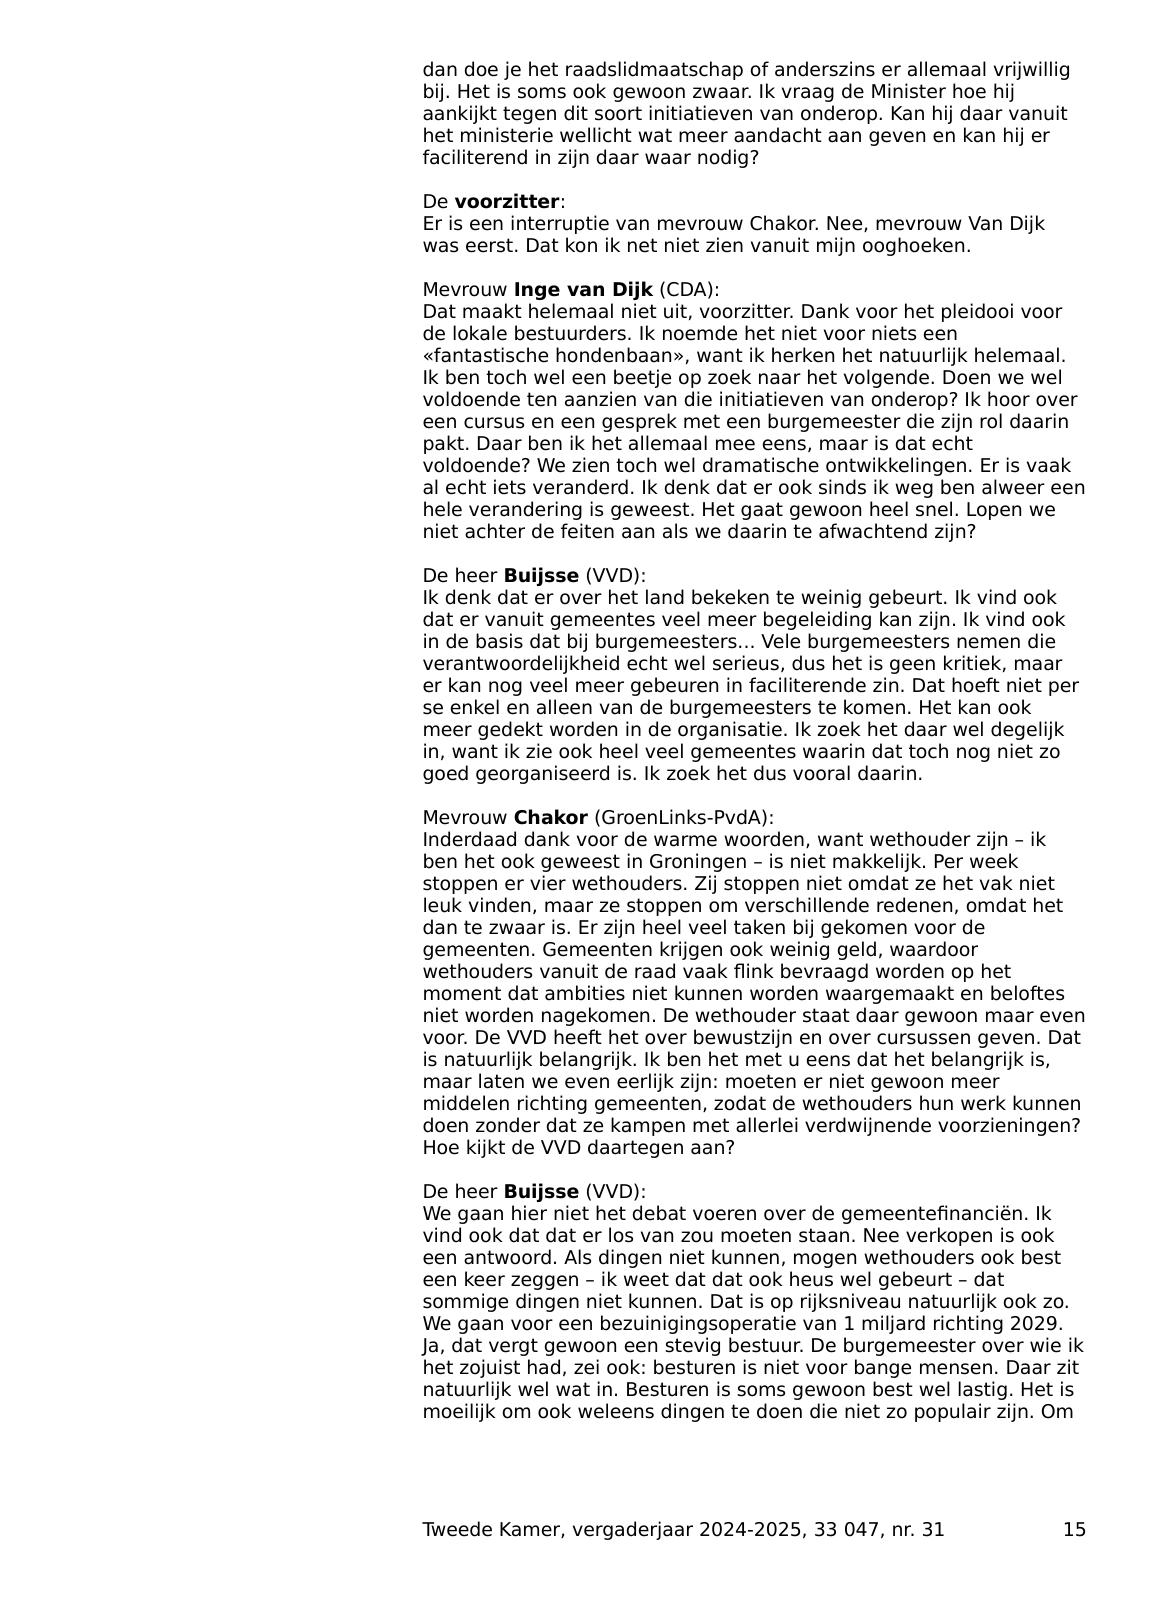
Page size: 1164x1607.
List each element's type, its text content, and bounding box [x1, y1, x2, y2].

text De voorzitter: [422, 191, 1087, 213]
text We gaan hier niet het debat voeren over de gemeentefinanciën. Ik vind ook dat dat er los van zou moeten staan. Nee verkopen is ook een antwoord. Als dingen niet kunnen, mogen wethouders ook best een keer zeggen – ik weet dat dat ook heus wel gebeurt – dat sommige dingen niet kunnen. Dat is op rijksniveau natuurlijk ook zo. We gaan voor een bezuinigingsoperatie van 1 miljard richting 2029. Ja, dat vergt gewoon een stevig bestuur. De burgemeester over wie ik het zojuist had, zei ook: besturen is niet voor bange mensen. Daar zit natuurlijk wel wat in. Besturen is soms gewoon best wel lastig. Het is moeilijk om ook weleens dingen te doen die niet zo populair zijn. Om [422, 1203, 1087, 1423]
text Inderdaad dank voor de warme woorden, want wethouder zijn – ik ben het ook geweest in Groningen – is niet makkelijk. Per week stoppen er vier wethouders. Zij stoppen niet omdat ze het vak niet leuk vinden, maar ze stoppen om verschillende redenen, omdat het dan te zwaar is. Er zijn heel veel taken bij gekomen voor de gemeenten. Gemeenten krijgen ook weinig geld, waardoor wethouders vanuit de raad vaak flink bevraagd worden op het moment dat ambities niet kunnen worden waargemaakt en beloftes niet worden nagekomen. De wethouder staat daar gewoon maar even voor. De VVD heeft het over bewustzijn en over cursussen geven. Dat is natuurlijk belangrijk. Ik ben het met u eens dat het belangrijk is, maar laten we even eerlijk zijn: moeten er niet gewoon meer middelen richting gemeenten, zodat de wethouders hun werk kunnen doen zonder dat ze kampen met allerlei verdwijnende voorzieningen? Hoe kijkt de VVD daartegen aan? [422, 829, 1087, 1159]
text Mevrouw Chakor (GroenLinks-PvdA): [422, 807, 1087, 829]
text Mevrouw Inge van Dijk (CDA): [422, 279, 1087, 301]
text Er is een interruptie van mevrouw Chakor. Nee, mevrouw Van Dijk was eerst. Dat kon ik net niet zien vanuit mijn ooghoeken. [422, 213, 1087, 257]
text Dat maakt helemaal niet uit, voorzitter. Dank voor het pleidooi voor de lokale bestuurders. Ik noemde het niet voor niets een «fantastische hondenbaan», want ik herken het natuurlijk helemaal. Ik ben toch wel een beetje op zoek naar het volgende. Doen we wel voldoende ten aanzien van die initiatieven van onderop? Ik hoor over een cursus en een gesprek met een burgemeester die zijn rol daarin pakt. Daar ben ik het allemaal mee eens, maar is dat echt voldoende? We zien toch wel dramatische ontwikkelingen. Er is vaak al echt iets veranderd. Ik denk dat er ook sinds ik weg ben alweer een hele verandering is geweest. Het gaat gewoon heel snel. Lopen we niet achter de feiten aan als we daarin te afwachtend zijn? [422, 301, 1087, 543]
text De heer Buijsse (VVD): [422, 1181, 1087, 1203]
text De heer Buijsse (VVD): [422, 565, 1087, 587]
text dan doe je het raadslidmaatschap of anderszins er allemaal vrijwillig bij. Het is soms ook gewoon zwaar. Ik vraag de Minister hoe hij aankijkt tegen dit soort initiatieven van onderop. Kan hij daar vanuit het ministerie wellicht wat meer aandacht aan geven en kan hij er faciliterend in zijn daar waar nodig? [422, 59, 1087, 169]
text Ik denk dat er over het land bekeken te weinig gebeurt. Ik vind ook dat er vanuit gemeentes veel meer begeleiding kan zijn. Ik vind ook in de basis dat bij burgemeesters... Vele burgemeesters nemen die verantwoordelijkheid echt wel serieus, dus het is geen kritiek, maar er kan nog veel meer gebeuren in faciliterende zin. Dat hoeft niet per se enkel en alleen van de burgemeesters te komen. Het kan ook meer gedekt worden in de organisatie. Ik zoek het daar wel degelijk in, want ik zie ook heel veel gemeentes waarin dat toch nog niet zo goed georganiseerd is. Ik zoek het dus vooral daarin. [422, 587, 1087, 785]
